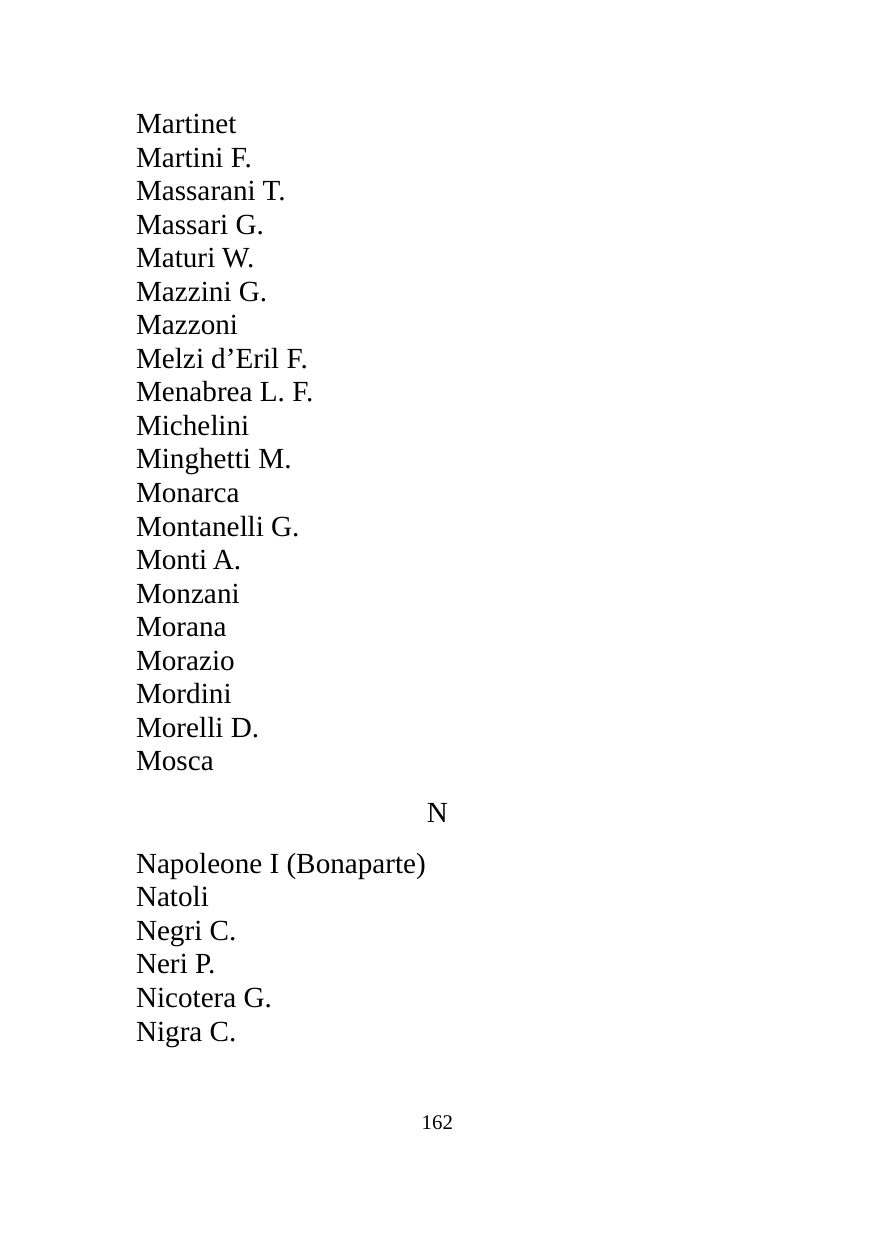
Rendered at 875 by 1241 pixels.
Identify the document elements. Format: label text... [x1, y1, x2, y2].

text Martini F. [106, 140, 768, 173]
text Michelini [106, 408, 768, 442]
text Negri C. [106, 913, 768, 947]
text Napoleone I (Bonaparte) [106, 846, 768, 879]
text Montanelli G. [106, 509, 768, 542]
text Massarani T. [106, 173, 768, 207]
text Mazzini G. [106, 274, 768, 307]
text Monzani [106, 576, 768, 609]
text Martinet [106, 106, 768, 140]
text Mosca [106, 743, 768, 777]
text Mazzoni [106, 307, 768, 341]
text Massari G. [106, 207, 768, 240]
text Monarca [106, 475, 768, 509]
text Neri P. [106, 947, 768, 980]
text Maturi W. [106, 240, 768, 274]
text Melzi d’Eril F. [106, 341, 768, 374]
text Menabrea L. F. [106, 374, 768, 408]
text Natoli [106, 879, 768, 913]
text Nicotera G. [106, 980, 768, 1014]
text Morazio [106, 643, 768, 676]
text Morelli D. [106, 710, 768, 743]
text Minghetti M. [106, 442, 768, 475]
text Nigra C. [106, 1014, 768, 1047]
text Mordini [106, 676, 768, 710]
text Monti A. [106, 542, 768, 576]
text N [106, 795, 768, 828]
text Morana [106, 609, 768, 643]
